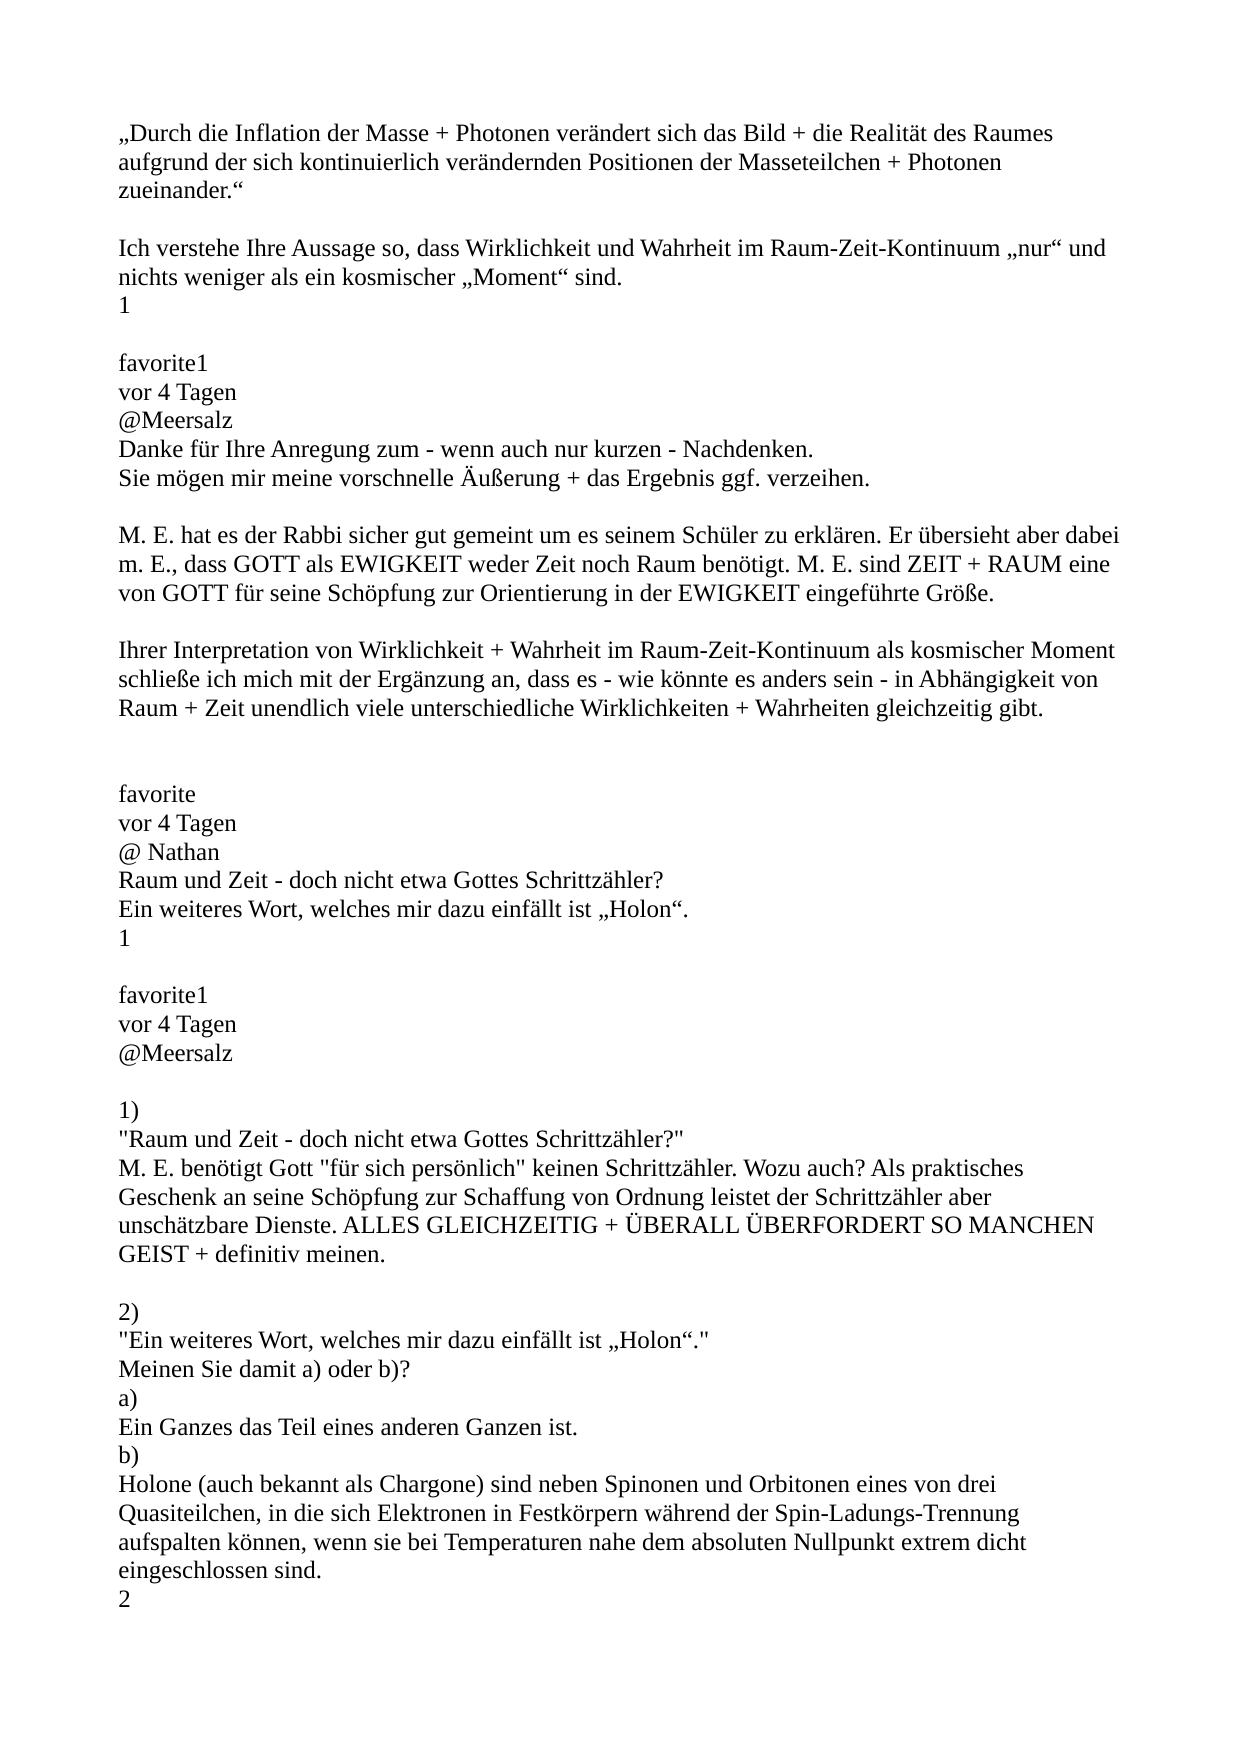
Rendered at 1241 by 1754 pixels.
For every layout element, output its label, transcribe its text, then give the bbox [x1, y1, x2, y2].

text Danke für Ihre Anregung zum - wenn auch nur kurzen - Nachdenken. [118, 434, 1122, 463]
text @ Nathan [118, 837, 1122, 866]
text M. E. benötigt Gott "für sich persönlich" keinen Schrittzähler. Wozu auch? Als praktisches Geschenk an seine Schöpfung zur Schaffung von Ordnung leistet der Schrittzähler aber unschätzbare Dienste. ALLES GLEICHZEITIG + ÜBERALL ÜBERFORDERT SO MANCHEN GEIST + definitiv meinen. [118, 1153, 1122, 1268]
text Ein Ganzes das Teil eines anderen Ganzen ist. [118, 1412, 1122, 1441]
text @Meersalz [118, 1038, 1122, 1067]
text Raum und Zeit - doch nicht etwa Gottes Schrittzähler? [118, 866, 1122, 894]
text favorite1 [118, 981, 1122, 1009]
text b) [118, 1441, 1122, 1469]
text 1 [118, 923, 1122, 952]
text 2) [118, 1297, 1122, 1326]
text M. E. hat es der Rabbi sicher gut gemeint um es seinem Schüler zu erklären. Er übersieht aber dabei m. E., dass GOTT als EWIGKEIT weder Zeit noch Raum benötigt. M. E. sind ZEIT + RAUM eine von GOTT für seine Schöpfung zur Orientierung in der EWIGKEIT eingeführte Größe. [118, 521, 1122, 607]
text Ein weiteres Wort, welches mir dazu einfällt ist „Holon“. [118, 894, 1122, 923]
text „Durch die Inflation der Masse + Photonen verändert sich das Bild + die Realität des Raumes aufgrund der sich kontinuierlich verändernden Positionen der Masseteilchen + Photonen zueinander.“ [118, 118, 1122, 204]
text 1 [118, 291, 1122, 319]
text favorite1 [118, 348, 1122, 377]
text Meinen Sie damit a) oder b)? [118, 1354, 1122, 1383]
text vor 4 Tagen [118, 808, 1122, 837]
text favorite [118, 779, 1122, 808]
text 2 [118, 1584, 1122, 1613]
text "Raum und Zeit - doch nicht etwa Gottes Schrittzähler?" [118, 1124, 1122, 1153]
text a) [118, 1383, 1122, 1412]
text @Meersalz [118, 406, 1122, 434]
text vor 4 Tagen [118, 377, 1122, 406]
text Ihrer Interpretation von Wirklichkeit + Wahrheit im Raum-Zeit-Kontinuum als kosmischer Moment schließe ich mich mit der Ergänzung an, dass es - wie könnte es anders sein - in Abhängigkeit von Raum + Zeit unendlich viele unterschiedliche Wirklichkeiten + Wahrheiten gleichzeitig gibt. [118, 636, 1122, 722]
text Holone (auch bekannt als Chargone) sind neben Spinonen und Orbitonen eines von drei Quasiteilchen, in die sich Elektronen in Festkörpern während der Spin-Ladungs-Trennung aufspalten können, wenn sie bei Temperaturen nahe dem absoluten Nullpunkt extrem dicht eingeschlossen sind. [118, 1469, 1122, 1584]
text 1) [118, 1096, 1122, 1124]
text vor 4 Tagen [118, 1009, 1122, 1038]
text "Ein weiteres Wort, welches mir dazu einfällt ist „Holon“." [118, 1326, 1122, 1354]
text Sie mögen mir meine vorschnelle Äußerung + das Ergebnis ggf. verzeihen. [118, 463, 1122, 492]
text Ich verstehe Ihre Aussage so, dass Wirklichkeit und Wahrheit im Raum-Zeit-Kontinuum „nur“ und nichts weniger als ein kosmischer „Moment“ sind. [118, 233, 1122, 291]
